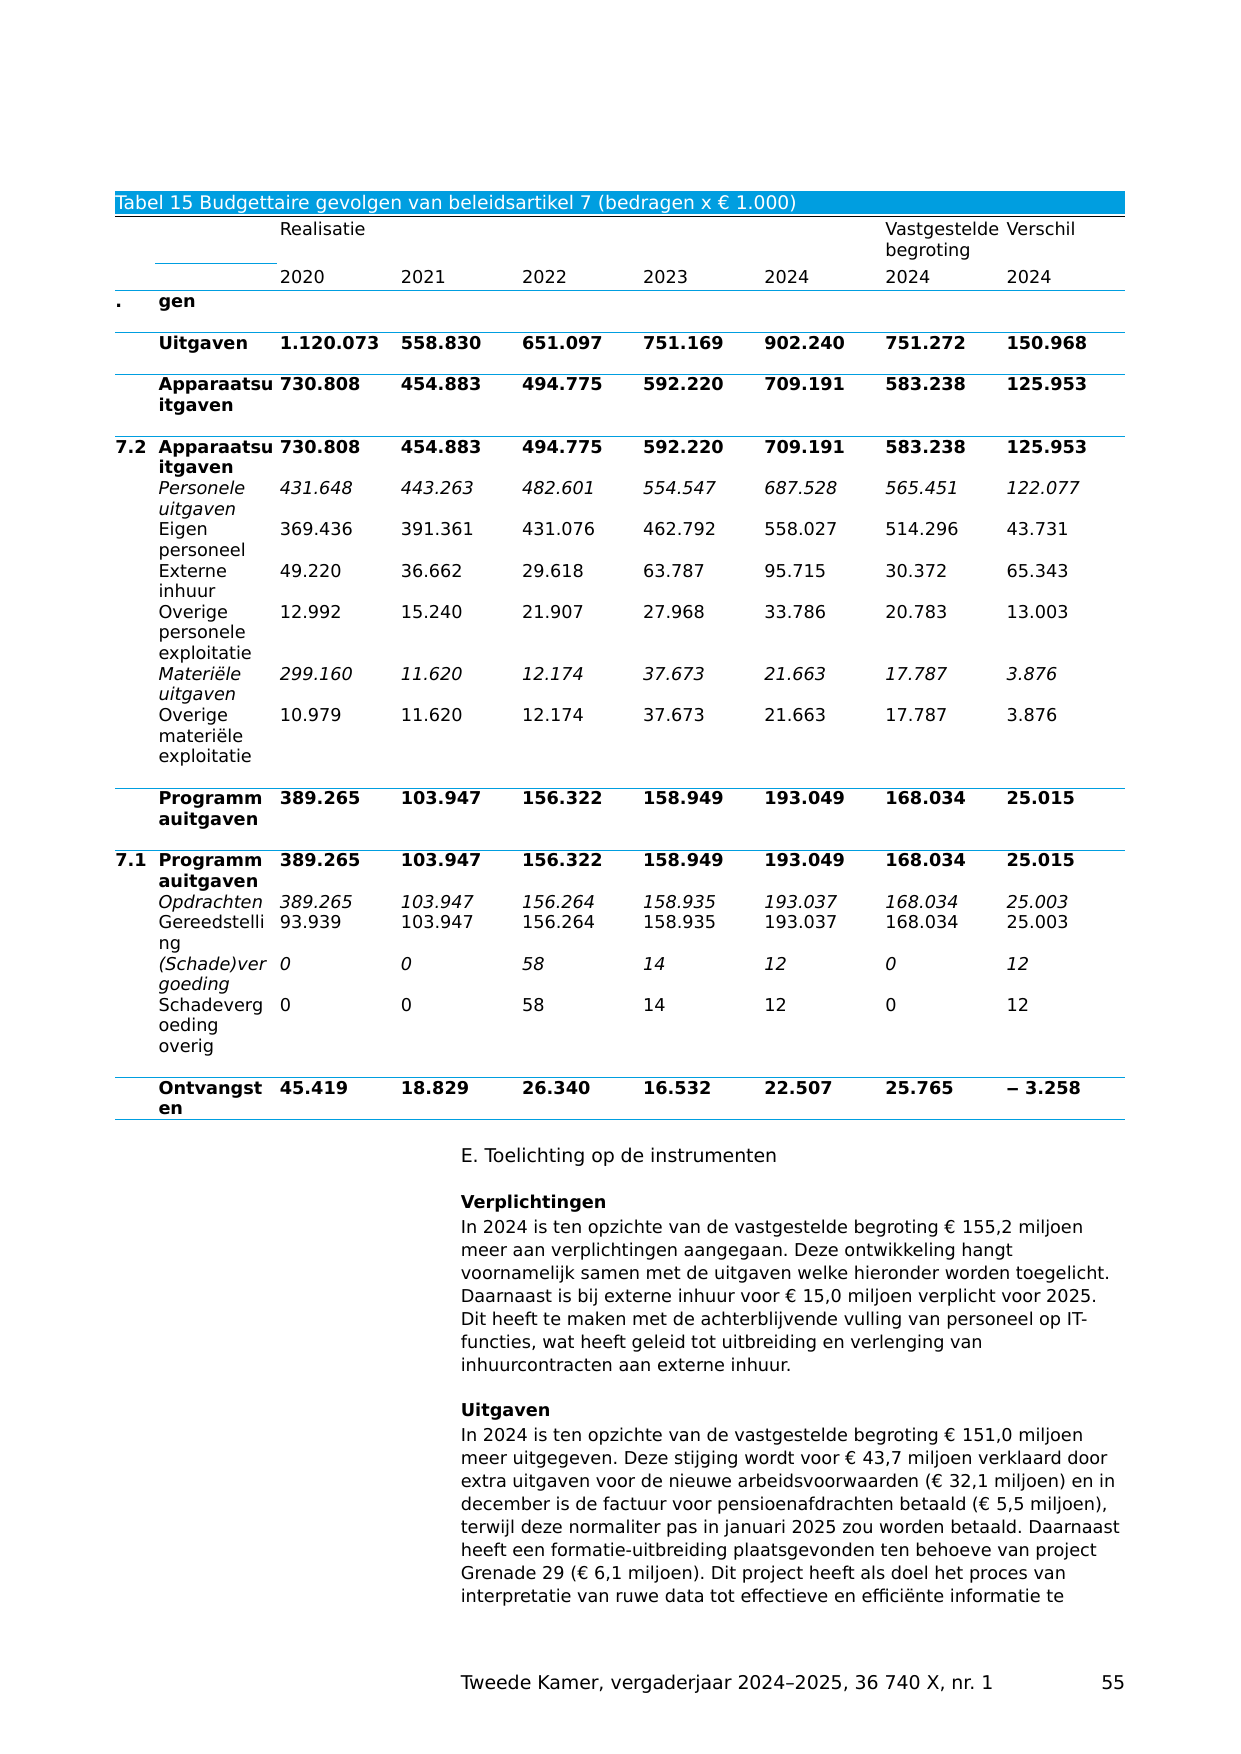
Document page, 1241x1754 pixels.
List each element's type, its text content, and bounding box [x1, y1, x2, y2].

table_cell 11.620 [398, 664, 519, 705]
table_cell [155, 264, 277, 290]
table_cell 514.296 [882, 519, 1003, 561]
table_cell Personele uitgaven [155, 478, 277, 519]
table_cell 193.037 [761, 892, 882, 912]
table_cell 168.034 [882, 789, 1003, 829]
table_cell 0 [882, 954, 1003, 995]
table_cell Uitgaven [155, 333, 277, 353]
table_cell [115, 1078, 155, 1119]
table_cell 58 [519, 995, 640, 1057]
table_cell 58 [519, 954, 640, 995]
table_cell 751.272 [882, 333, 1003, 353]
table_cell 389.265 [277, 789, 398, 829]
table_cell [115, 561, 155, 602]
table_cell 709.191 [761, 437, 882, 478]
table_cell 462.792 [640, 519, 761, 561]
table_cell 158.949 [640, 851, 761, 892]
table_cell Externe inhuur [155, 561, 277, 602]
table_cell 26.340 [519, 1078, 640, 1119]
table_cell [1004, 311, 1125, 332]
table_cell 103.947 [398, 912, 519, 953]
table_cell [761, 311, 882, 332]
table_cell 730.808 [277, 437, 398, 478]
table_cell 193.037 [761, 912, 882, 953]
table_cell [519, 1057, 640, 1077]
table_cell 45.419 [277, 1078, 398, 1119]
table_cell 389.265 [277, 851, 398, 892]
table_cell [398, 1057, 519, 1077]
table_cell [640, 1057, 761, 1077]
table_cell 22.507 [761, 1078, 882, 1119]
table_cell [115, 995, 155, 1057]
table_cell [277, 416, 398, 436]
table_cell 43.731 [1004, 519, 1125, 561]
table_cell 902.240 [761, 333, 882, 353]
table_cell [519, 416, 640, 436]
table_cell 103.947 [398, 892, 519, 912]
table_cell [882, 829, 1003, 850]
table_cell 2024 [761, 263, 882, 290]
table_cell 122.077 [1004, 478, 1125, 519]
table_cell 592.220 [640, 375, 761, 416]
table_cell 554.547 [640, 478, 761, 519]
table_cell 751.169 [640, 333, 761, 353]
table_cell [277, 311, 398, 332]
table_cell 12.992 [277, 602, 398, 664]
table_cell 12 [1004, 995, 1125, 1057]
table_cell 14 [640, 995, 761, 1057]
table_cell 156.322 [519, 851, 640, 892]
table_cell [115, 416, 155, 436]
table_cell 494.775 [519, 375, 640, 416]
table_cell [519, 767, 640, 787]
table_cell [1004, 829, 1125, 850]
table_cell [155, 416, 277, 436]
table_cell [882, 416, 1003, 436]
table_cell 10.979 [277, 705, 398, 767]
table_cell 443.263 [398, 478, 519, 519]
table_cell 1.120.073 [277, 333, 398, 353]
table_cell 12 [761, 995, 882, 1057]
table_cell 0 [277, 995, 398, 1057]
table_cell 558.027 [761, 519, 882, 561]
table_cell 95.715 [761, 561, 882, 602]
table_cell 33.786 [761, 602, 882, 664]
table_cell 730.808 [277, 375, 398, 416]
table_cell [519, 291, 640, 311]
table_cell [115, 478, 155, 519]
table_cell Apparaatsuitgaven [155, 375, 277, 416]
table_cell 431.648 [277, 478, 398, 519]
table_cell [761, 353, 882, 374]
table_cell [640, 311, 761, 332]
table_cell Opdrachten [155, 892, 277, 912]
table_cell 454.883 [398, 437, 519, 478]
table_cell [277, 1057, 398, 1077]
table_cell [115, 333, 155, 353]
table_cell Gereedstelling [155, 912, 277, 953]
table_cell 17.787 [882, 664, 1003, 705]
text In 2024 is ten opzichte van de vastgestelde begroting € 155,2 miljoen meer aan verplichtingen aangegaan. Deze ontwikkeling hangt voornamelijk samen met de uitgaven welke hieronder worden toegelicht. Daarnaast is bij externe inhuur voor € 15,0 miljoen verplicht voor 2025. Dit heeft te maken met de achterblijvende vulling van personeel op IT-functies, wat heeft geleid tot uitbreiding en verlenging van inhuurcontracten aan externe inhuur. [461, 1215, 1125, 1376]
table_cell 2020 [277, 263, 398, 290]
table_cell 0 [882, 995, 1003, 1057]
table_cell 93.939 [277, 912, 398, 953]
table_cell Apparaatsuitgaven [155, 437, 277, 478]
table_cell 3.876 [1004, 705, 1125, 767]
table_cell [277, 767, 398, 787]
table_cell 37.673 [640, 664, 761, 705]
table_cell 12 [761, 954, 882, 995]
table_cell 21.663 [761, 664, 882, 705]
table_cell 369.436 [277, 519, 398, 561]
table_cell 2021 [398, 263, 519, 290]
text Uitgaven [461, 1398, 1125, 1421]
table_cell 158.935 [640, 892, 761, 912]
table_cell [1004, 416, 1125, 436]
table_cell 2024 [882, 263, 1003, 290]
table_cell 103.947 [398, 851, 519, 892]
table_cell [761, 829, 882, 850]
table_cell 103.947 [398, 789, 519, 829]
table_cell 15.240 [398, 602, 519, 664]
table_cell 299.160 [277, 664, 398, 705]
table_cell 25.003 [1004, 892, 1125, 912]
table_cell 389.265 [277, 892, 398, 912]
table_cell . [115, 291, 155, 311]
table_cell 25.003 [1004, 912, 1125, 953]
table_cell [519, 353, 640, 374]
table_cell [761, 291, 882, 311]
table_cell [115, 664, 155, 705]
table_cell 0 [277, 954, 398, 995]
table_cell 558.830 [398, 333, 519, 353]
table_cell 482.601 [519, 478, 640, 519]
table_cell 709.191 [761, 375, 882, 416]
table_cell gen [155, 291, 277, 311]
table_cell 65.343 [1004, 561, 1125, 602]
table_cell 25.015 [1004, 789, 1125, 829]
table_cell 2022 [519, 263, 640, 290]
table_cell [115, 954, 155, 995]
table_cell [115, 1057, 155, 1077]
table_cell [155, 1057, 277, 1077]
table_cell 7.1 [115, 851, 155, 892]
table_cell [155, 353, 277, 374]
table_cell 30.372 [882, 561, 1003, 602]
table_cell [640, 291, 761, 311]
table_cell [1004, 291, 1125, 311]
table_cell 16.532 [640, 1078, 761, 1119]
table_cell [115, 311, 155, 332]
table_cell 193.049 [761, 851, 882, 892]
table_cell Eigen personeel [155, 519, 277, 561]
table_cell [1004, 353, 1125, 374]
table_cell [882, 291, 1003, 311]
table_cell 156.264 [519, 912, 640, 953]
table_cell [1004, 767, 1125, 787]
table_cell Realisatie [277, 217, 882, 263]
title E. Toelichting op de instrumenten [461, 1144, 1125, 1166]
table_cell [115, 263, 155, 290]
table_cell [398, 416, 519, 436]
table_cell 2023 [640, 263, 761, 290]
table_cell [115, 705, 155, 767]
table_cell ‒ 3.258 [1004, 1078, 1125, 1119]
table_cell Programmauitgaven [155, 789, 277, 829]
table_cell [761, 767, 882, 787]
table_cell [115, 829, 155, 850]
table_cell 687.528 [761, 478, 882, 519]
table_cell 20.783 [882, 602, 1003, 664]
table_cell 168.034 [882, 851, 1003, 892]
text In 2024 is ten opzichte van de vastgestelde begroting € 151,0 miljoen meer uitgegeven. Deze stijging wordt voor € 43,7 miljoen verklaard door extra uitgaven voor de nieuwe arbeidsvoorwaarden (€ 32,1 miljoen) en in december is de factuur voor pensioenafdrachten betaald (€ 5,5 miljoen), terwijl deze normaliter pas in januari 2025 zou worden betaald. Daarnaast heeft een formatie-uitbreiding plaatsgevonden ten behoeve van project Grenade 29 (€ 6,1 miljoen). Dit project heeft als doel het proces van interpretatie van ruwe data tot effectieve en efficiënte informatie te [461, 1423, 1125, 1607]
table_cell Materiële uitgaven [155, 664, 277, 705]
table_cell 49.220 [277, 561, 398, 602]
table_cell [640, 767, 761, 787]
table_cell (Schade)vergoeding [155, 954, 277, 995]
table_cell [398, 311, 519, 332]
table_cell [882, 311, 1003, 332]
table_cell [115, 892, 155, 912]
table_cell 125.953 [1004, 437, 1125, 478]
table_cell 583.238 [882, 437, 1003, 478]
table_cell [115, 912, 155, 953]
table_cell Vastgestelde begroting [882, 217, 1003, 263]
table_cell 7.2 [115, 437, 155, 478]
table_cell Ontvangsten [155, 1078, 277, 1119]
table_cell 13.003 [1004, 602, 1125, 664]
table_cell 63.787 [640, 561, 761, 602]
table_cell Overige materiële exploitatie [155, 705, 277, 767]
table_cell [115, 353, 155, 374]
table_cell [155, 311, 277, 332]
table_cell [115, 375, 155, 416]
table_cell [277, 291, 398, 311]
table_cell 11.620 [398, 705, 519, 767]
table_cell [398, 353, 519, 374]
table_cell [115, 519, 155, 561]
table_cell [155, 217, 277, 263]
table_cell [640, 416, 761, 436]
table_cell 25.765 [882, 1078, 1003, 1119]
table_cell [640, 353, 761, 374]
table_cell 18.829 [398, 1078, 519, 1119]
table_cell 193.049 [761, 789, 882, 829]
table_cell [519, 311, 640, 332]
table_cell 156.322 [519, 789, 640, 829]
table_cell 21.907 [519, 602, 640, 664]
table_cell 150.968 [1004, 333, 1125, 353]
table_cell [640, 829, 761, 850]
table_cell [398, 291, 519, 311]
table_cell 12 [1004, 954, 1125, 995]
table_cell [115, 602, 155, 664]
table_cell 168.034 [882, 912, 1003, 953]
table_cell [277, 353, 398, 374]
table_cell [1004, 1057, 1125, 1077]
table_cell 565.451 [882, 478, 1003, 519]
table_cell 36.662 [398, 561, 519, 602]
table_cell 27.968 [640, 602, 761, 664]
table_cell 3.876 [1004, 664, 1125, 705]
table_cell [761, 416, 882, 436]
table_cell 494.775 [519, 437, 640, 478]
table_cell [115, 789, 155, 829]
table_cell 651.097 [519, 333, 640, 353]
table_cell [761, 1057, 882, 1077]
table_cell 454.883 [398, 375, 519, 416]
table_cell [277, 829, 398, 850]
text Verplichtingen [461, 1190, 1125, 1213]
table_cell 431.076 [519, 519, 640, 561]
table_cell [115, 217, 155, 263]
table_cell 158.935 [640, 912, 761, 953]
table_cell 583.238 [882, 375, 1003, 416]
table_cell 156.264 [519, 892, 640, 912]
table_cell [519, 829, 640, 850]
table_cell 125.953 [1004, 375, 1125, 416]
table_cell 17.787 [882, 705, 1003, 767]
table_cell [155, 829, 277, 850]
table_cell [155, 767, 277, 787]
table_cell 37.673 [640, 705, 761, 767]
table_cell [882, 1057, 1003, 1077]
table_cell 25.015 [1004, 851, 1125, 892]
table_cell Schadevergoeding overig [155, 995, 277, 1057]
table_cell 592.220 [640, 437, 761, 478]
table_cell Overige personele exploitatie [155, 602, 277, 664]
table_cell 2024 [1004, 263, 1125, 290]
table_cell Verschil [1004, 217, 1125, 263]
table_cell 168.034 [882, 892, 1003, 912]
table_cell 0 [398, 995, 519, 1057]
table_cell 29.618 [519, 561, 640, 602]
table_cell [115, 767, 155, 787]
table_cell [398, 829, 519, 850]
table_cell 14 [640, 954, 761, 995]
table_cell [882, 767, 1003, 787]
table_cell 391.361 [398, 519, 519, 561]
table_cell 158.949 [640, 789, 761, 829]
table_cell 0 [398, 954, 519, 995]
table_cell [882, 353, 1003, 374]
table_cell 21.663 [761, 705, 882, 767]
table_cell Programmauitgaven [155, 851, 277, 892]
table_cell [398, 767, 519, 787]
table_cell 12.174 [519, 705, 640, 767]
table_cell 12.174 [519, 664, 640, 705]
